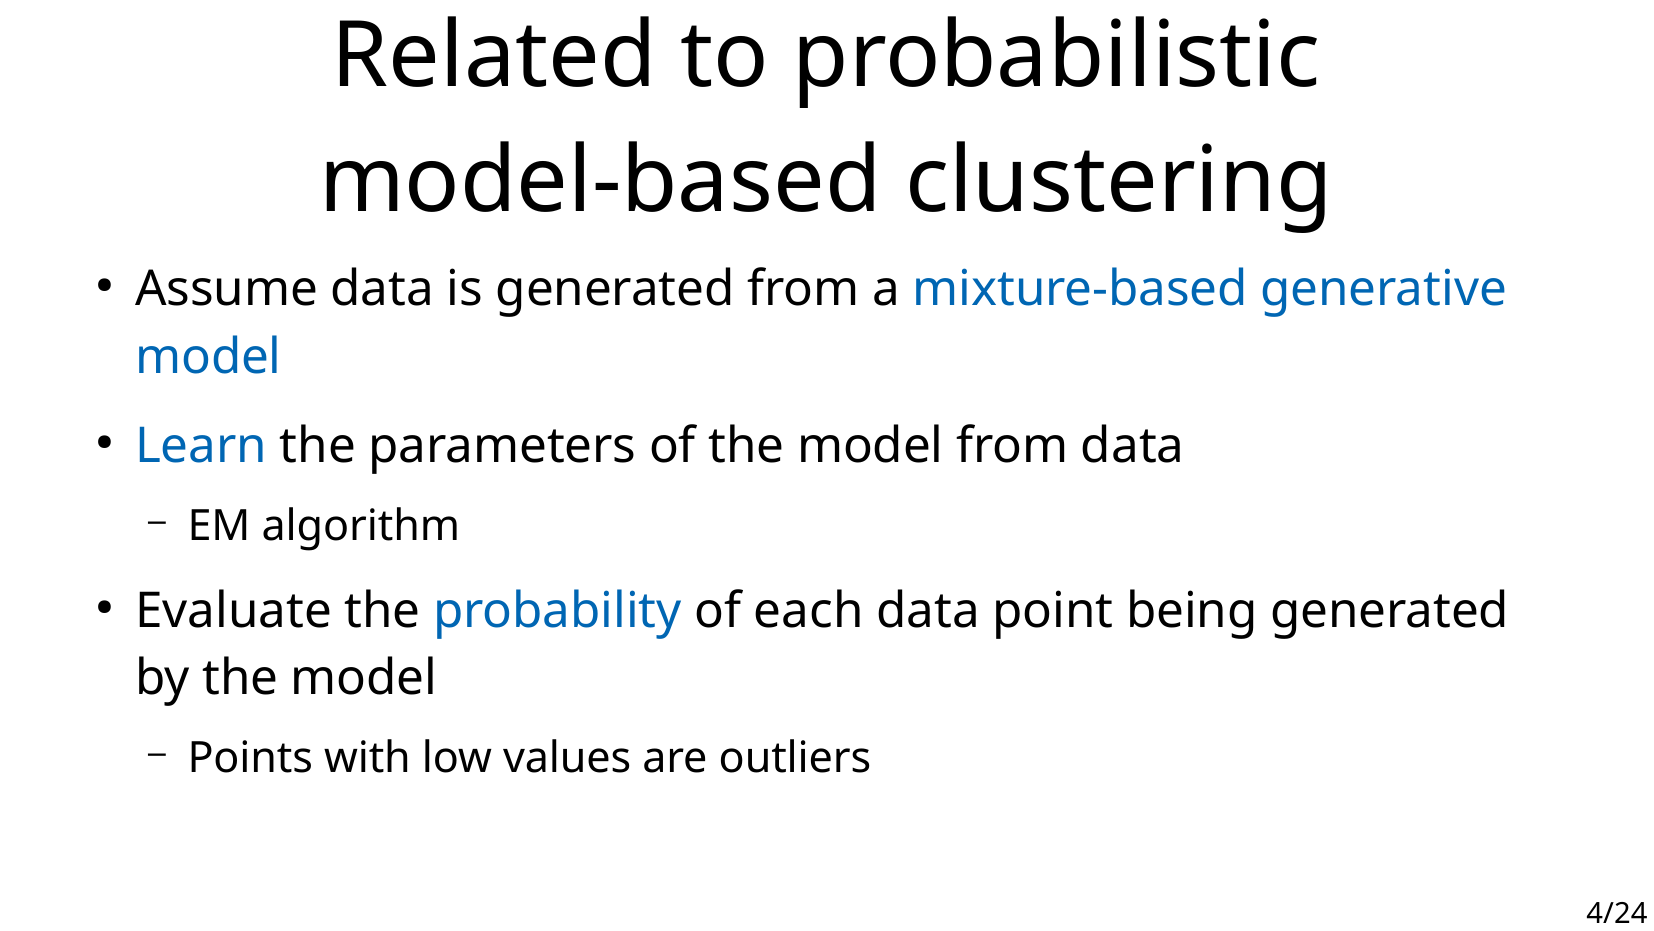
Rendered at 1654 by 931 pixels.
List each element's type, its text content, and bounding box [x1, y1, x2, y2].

title Related to probabilistic model-based clustering [82, 1, 1571, 226]
list Assume data is generated from a mixture-based generative model Learn the parameters of the model from data EM algorithm Evaluate the probability of each data point being generated by the model Points with low values are outliers [82, 253, 1571, 793]
